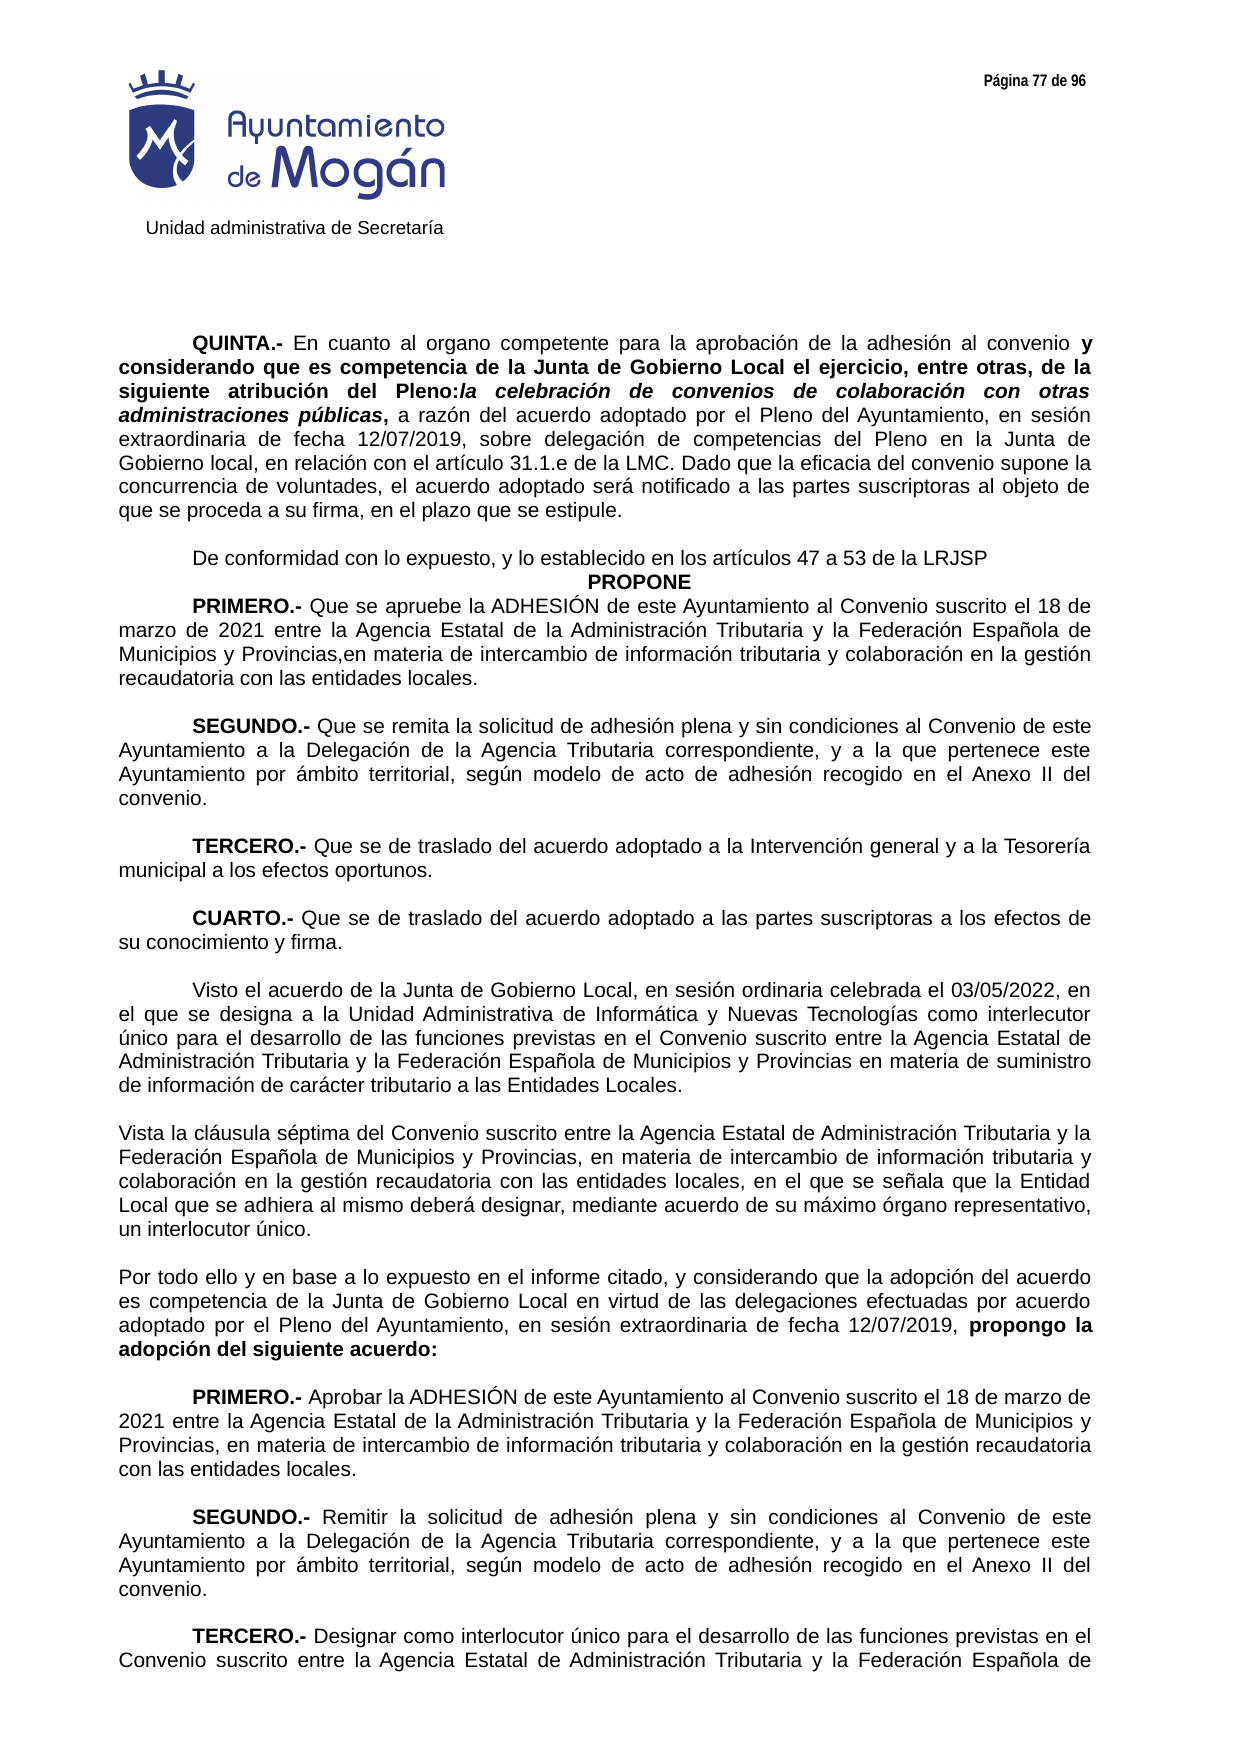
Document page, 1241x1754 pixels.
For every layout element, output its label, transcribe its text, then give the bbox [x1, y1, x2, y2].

text QUINTA.- En cuanto al organo competente para la aprobación de la adhesión al convenio y considerando que es competencia de la Junta de Gobierno Local el ejercicio, entre otras, de la siguiente atribución del Pleno:la celebración de convenios de colaboración con otras administraciones públicas, a razón del acuerdo adoptado por el Pleno del Ayuntamiento, en sesión extraordinaria de fecha 12/07/2019, sobre delegación de competencias del Pleno en la Junta de Gobierno local, en relación con el artículo 31.1.e de la LMC. Dado que la eficacia del convenio supone la concurrencia de voluntades, el acuerdo adoptado será notificado a las partes suscriptoras al objeto de que se proceda a su firma, en el plazo que se estipule. [118, 331, 1092, 522]
text PRIMERO.- Que se apruebe la ADHESIÓN de este Ayuntamiento al Convenio suscrito el 18 de marzo de 2021 entre la Agencia Estatal de la Administración Tributaria y la Federación Española de Municipios y Provincias,en materia de intercambio de información tributaria y colaboración en la gestión recaudatoria con las entidades locales. [118, 594, 1092, 690]
text CUARTO.- Que se de traslado del acuerdo adoptado a las partes suscriptoras a los efectos de su conocimiento y firma. [118, 906, 1092, 953]
text Por todo ello y en base a lo expuesto en el informe citado, y considerando que la adopción del acuerdo es competencia de la Junta de Gobierno Local en virtud de las delegaciones efectuadas por acuerdo adoptado por el Pleno del Ayuntamiento, en sesión extraordinaria de fecha 12/07/2019, propongo la adopción del siguiente acuerdo: [118, 1241, 1092, 1361]
text SEGUNDO.- Que se remita la solicitud de adhesión plena y sin condiciones al Convenio de este Ayuntamiento a la Delegación de la Agencia Tributaria correspondiente, y a la que pertenece este Ayuntamiento por ámbito territorial, según modelo de acto de adhesión recogido en el Anexo II del convenio. [118, 714, 1092, 810]
text De conformidad con lo expuesto, y lo establecido en los artículos 47 a 53 de la LRJSP [118, 546, 1092, 570]
text Visto el acuerdo de la Junta de Gobierno Local, en sesión ordinaria celebrada el 03/05/2022, en el que se designa a la Unidad Administrativa de Informática y Nuevas Tecnologías como interlecutor único para el desarrollo de las funciones previstas en el Convenio suscrito entre la Agencia Estatal de Administración Tributaria y la Federación Española de Municipios y Provincias en materia de suministro de información de carácter tributario a las Entidades Locales. [118, 977, 1092, 1097]
text Vista la cláusula séptima del Convenio suscrito entre la Agencia Estatal de Administración Tributaria y la Federación Española de Municipios y Provincias, en materia de intercambio de información tributaria y colaboración en la gestión recaudatoria con las entidades locales, en el que se señala que la Entidad Local que se adhiera al mismo deberá designar, mediante acuerdo de su máximo órgano representativo, un interlocutor único. [118, 1097, 1092, 1241]
text PRIMERO.- Aprobar la ADHESIÓN de este Ayuntamiento al Convenio suscrito el 18 de marzo de 2021 entre la Agencia Estatal de la Administración Tributaria y la Federación Española de Municipios y Provincias, en materia de intercambio de información tributaria y colaboración en la gestión recaudatoria con las entidades locales. [118, 1385, 1092, 1481]
text TERCERO.- Designar como interlocutor único para el desarrollo de las funciones previstas en el Convenio suscrito entre la Agencia Estatal de Administración Tributaria y la Federación Española de [118, 1624, 1092, 1672]
text SEGUNDO.- Remitir la solicitud de adhesión plena y sin condiciones al Convenio de este Ayuntamiento a la Delegación de la Agencia Tributaria correspondiente, y a la que pertenece este Ayuntamiento por ámbito territorial, según modelo de acto de adhesión recogido en el Anexo II del convenio. [118, 1504, 1092, 1600]
text TERCERO.- Que se de traslado del acuerdo adoptado a la Intervención general y a la Tesorería municipal a los efectos oportunos. [118, 834, 1092, 882]
text PROPONE [118, 570, 1092, 594]
picture [128, 70, 445, 206]
